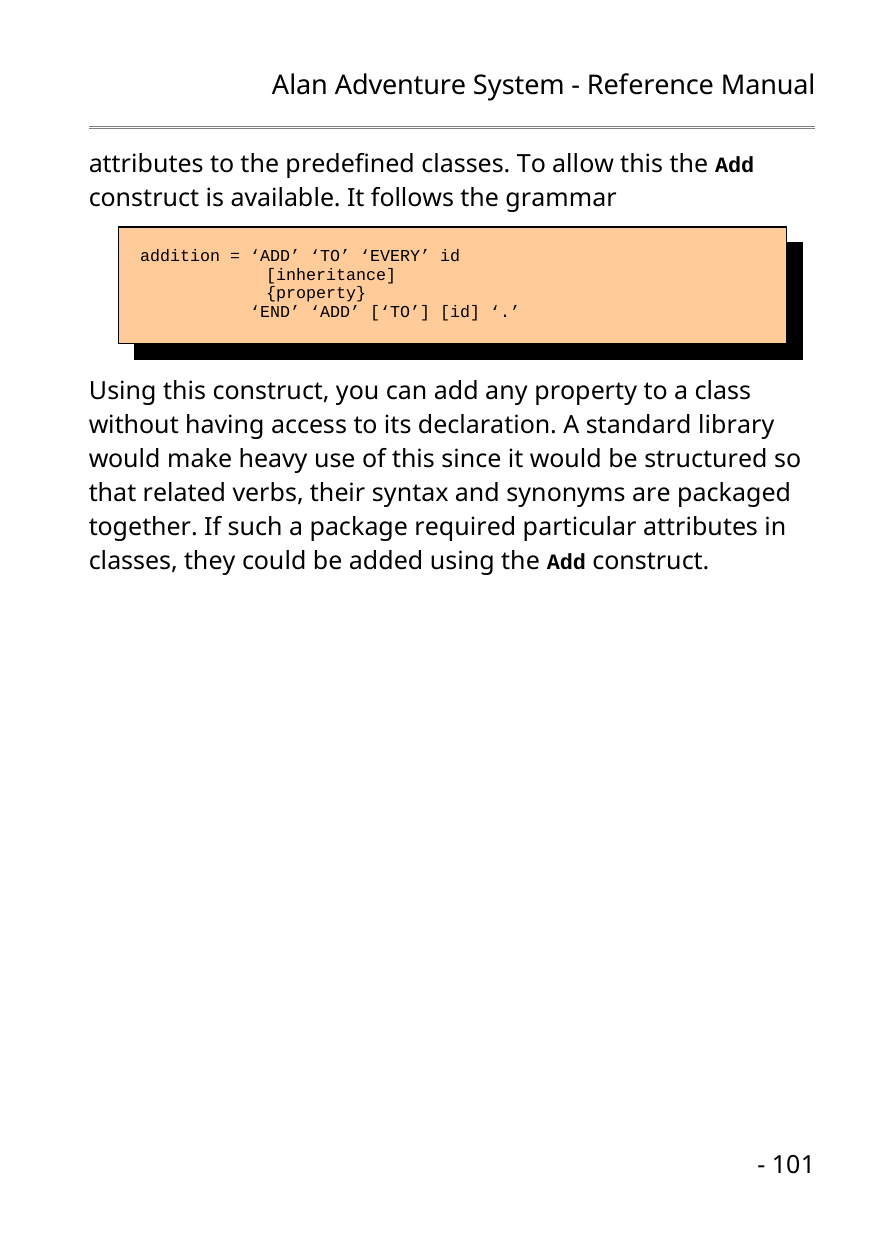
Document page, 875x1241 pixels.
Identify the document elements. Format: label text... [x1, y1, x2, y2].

text attributes to the predefined classes. To allow this the Add construct is available. It follows the grammar [88, 146, 815, 213]
text Using this construct, you can add any property to a class without having access to its declaration. A standard library would make heavy use of this since it would be structured so that related verbs, their syntax and synonyms are packaged together. If such a package required particular attributes in classes, they could be added using the Add construct. [88, 373, 815, 577]
text addition = ‘ADD’ ‘TO’ ‘EVERY’ id [inheritance] {property} ‘END’ ‘ADD’ [‘TO’] [id] ‘.’ [119, 228, 786, 343]
